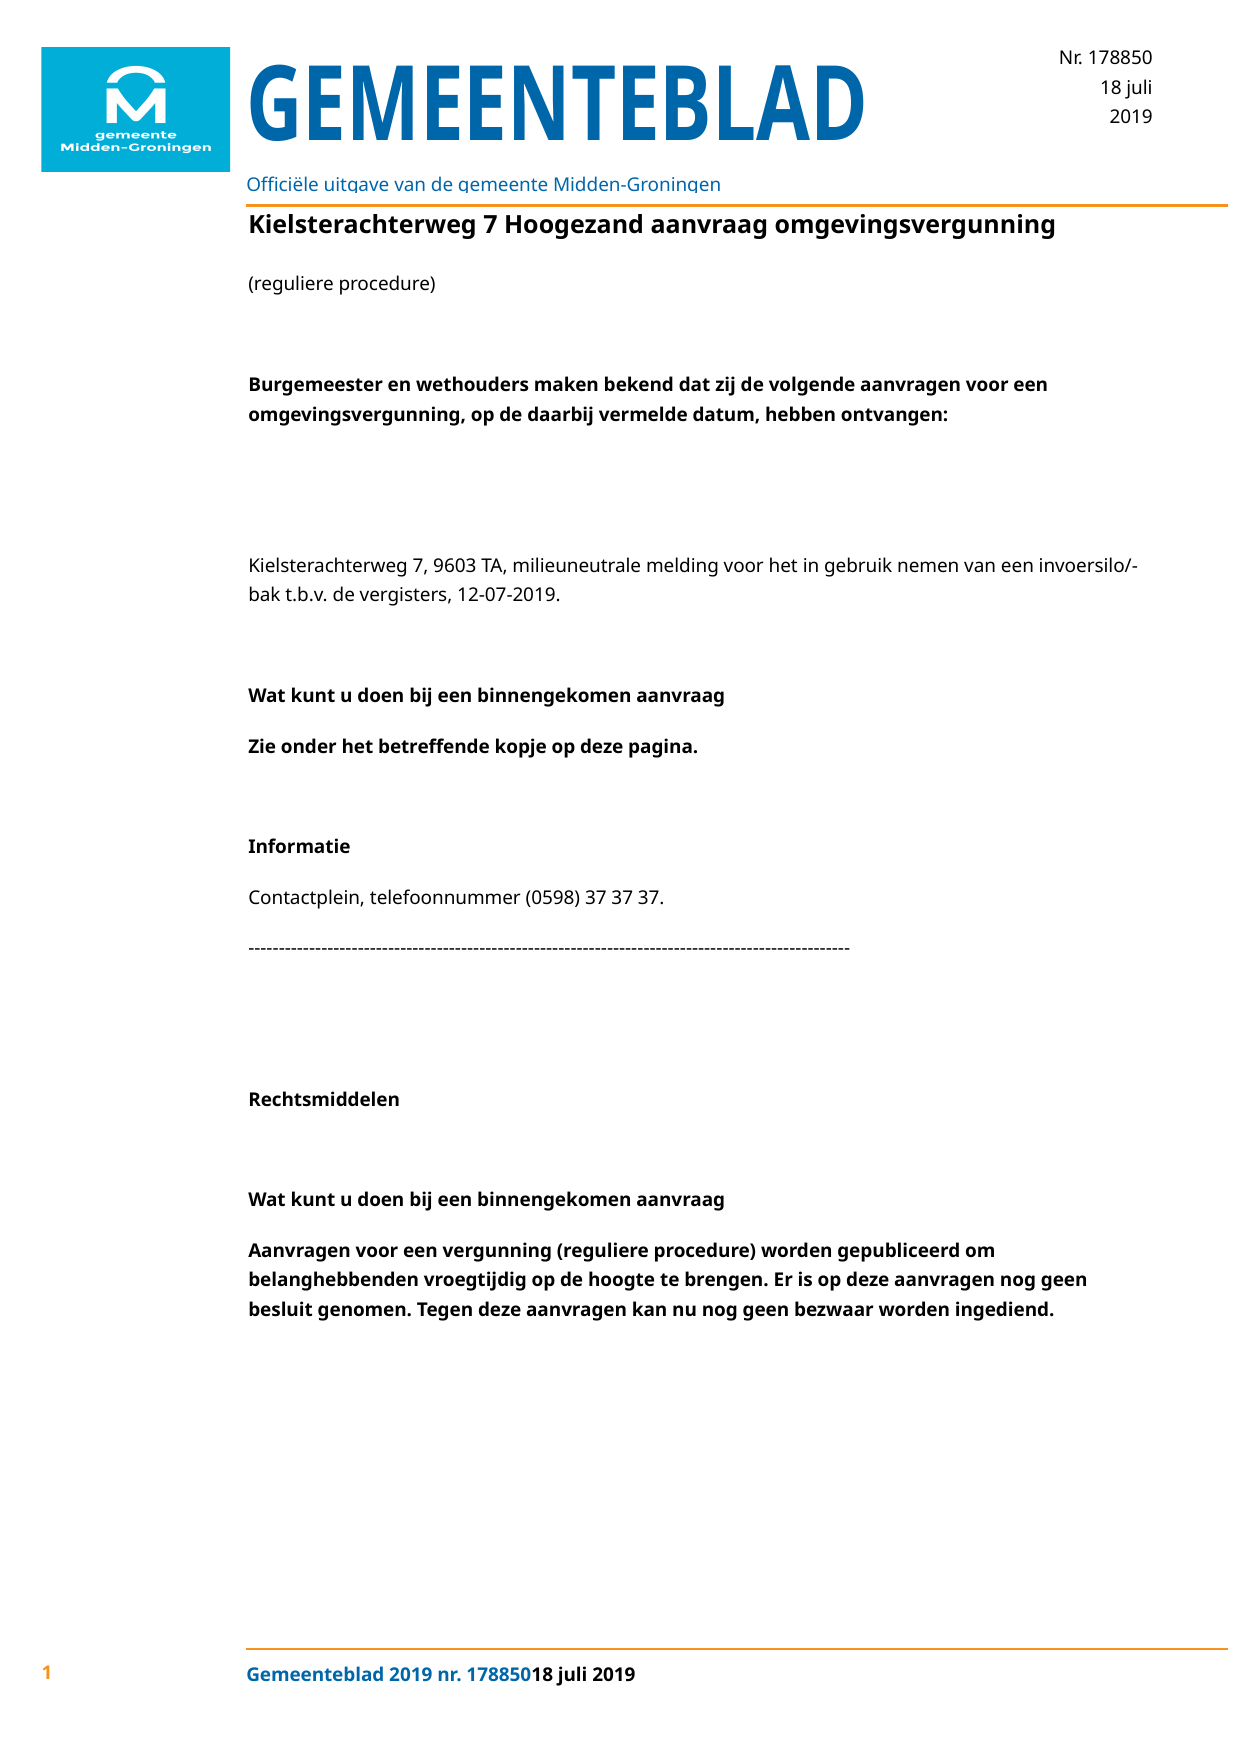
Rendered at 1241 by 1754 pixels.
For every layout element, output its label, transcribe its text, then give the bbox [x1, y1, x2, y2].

text Contactplein, telefoonnummer (0598) 37 37 37. [248, 884, 1152, 910]
text Aanvragen voor een vergunning (reguliere procedure) worden gepubliceerd om belanghebbenden vroegtijdig op de hoogte te brengen. Er is op deze aanvragen nog geen besluit genomen. Tegen deze aanvragen kan nu nog geen bezwaar worden ingediend. [248, 1237, 1152, 1322]
text Kielsterachterweg 7 Hoogezand aanvraag omgevingsvergunning [248, 207, 1152, 241]
text Kielsterachterweg 7, 9603 TA, milieuneutrale melding voor het in gebruik nemen van een invoersilo/-bak t.b.v. de vergisters, 12-07-2019. [248, 552, 1152, 607]
text Burgemeester en wethouders maken bekend dat zij de volgende aanvragen voor een omgevingsvergunning, op de daarbij vermelde datum, hebben ontvangen: [248, 371, 1152, 426]
picture [184, 146, 190, 153]
picture [107, 89, 165, 122]
text Informatie [248, 834, 1152, 859]
text Wat kunt u doen bij een binnengekomen aanvraag [248, 682, 1152, 708]
text Wat kunt u doen bij een binnengekomen aanvraag [248, 1187, 1152, 1212]
text Zie onder het betreffende kopje op deze pagina. [248, 733, 1152, 758]
text --------------------------------------------------------------------------------------------------- [248, 934, 1152, 960]
picture [108, 66, 164, 82]
text (reguliere procedure) [248, 270, 1152, 296]
text Rechtsmiddelen [248, 1086, 1152, 1111]
